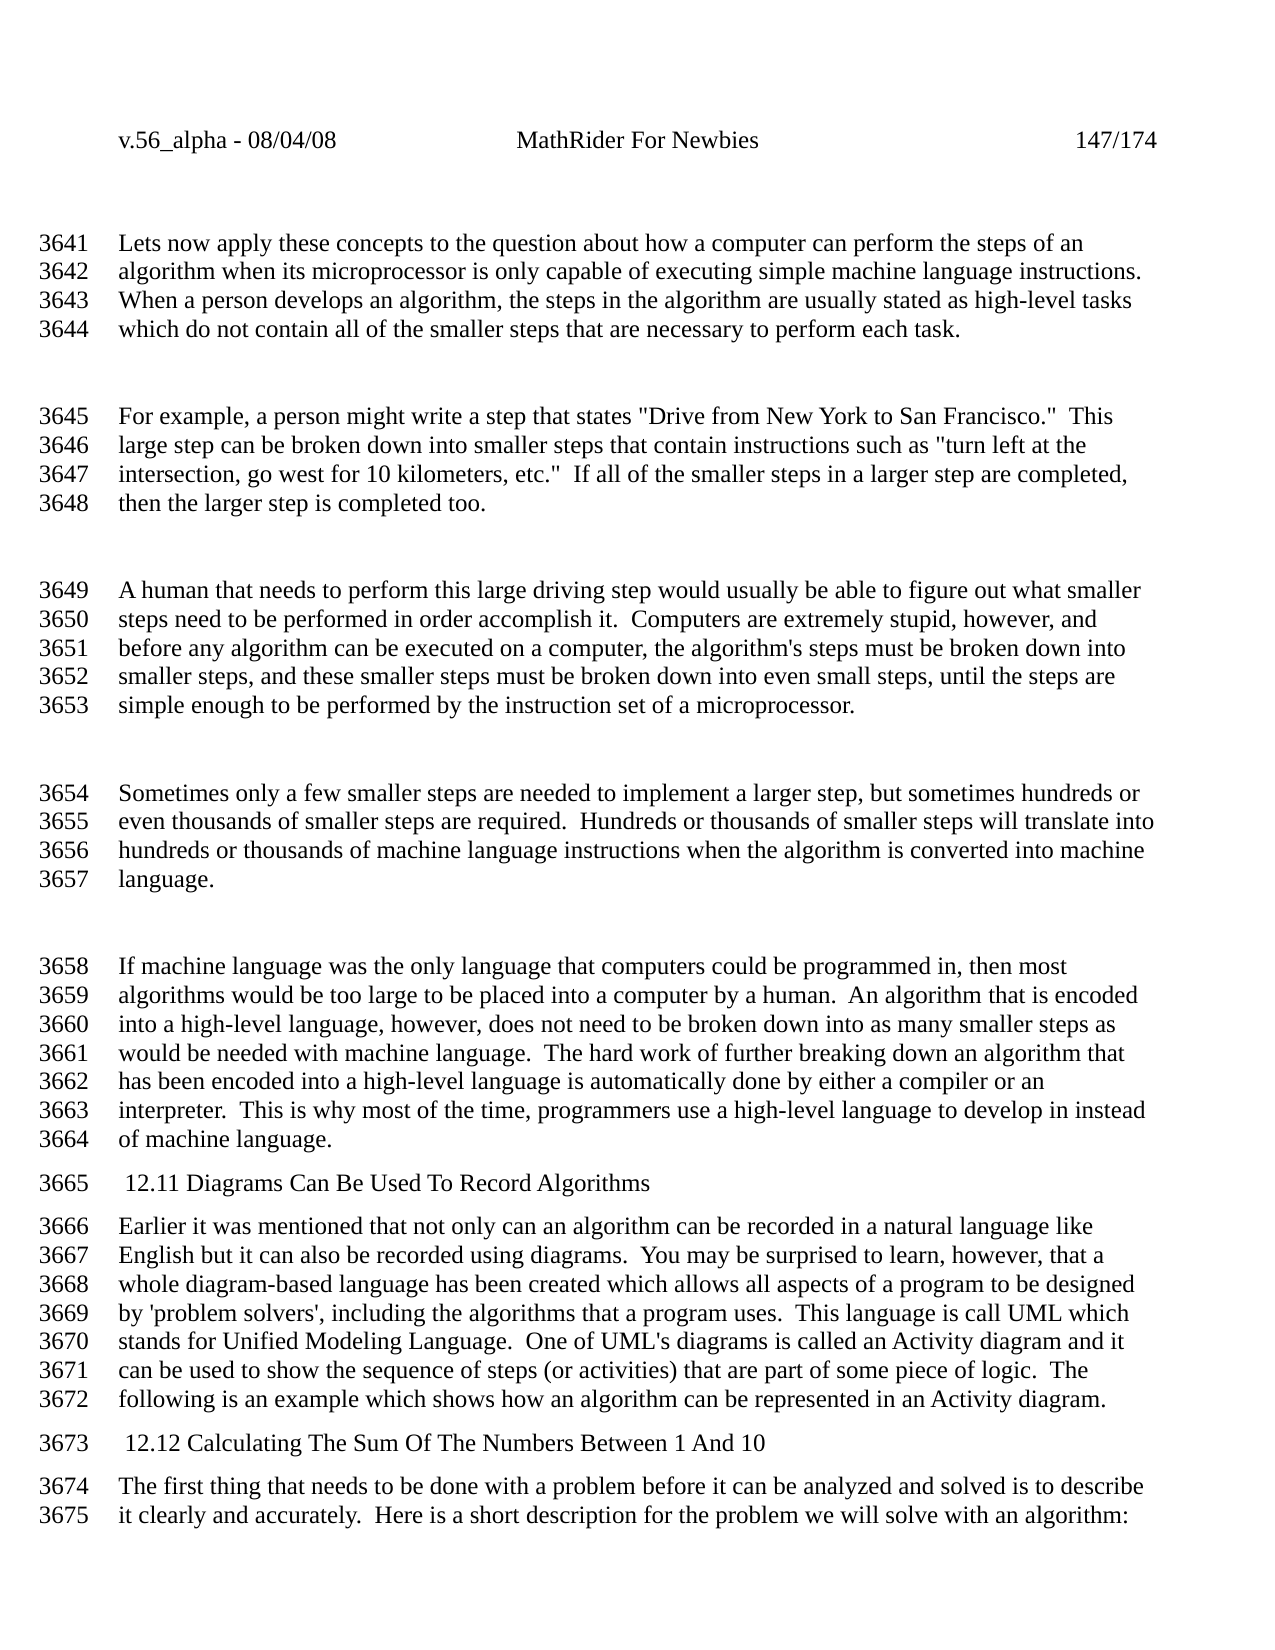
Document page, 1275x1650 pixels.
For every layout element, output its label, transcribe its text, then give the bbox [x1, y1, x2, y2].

text 12.12 Calculating The Sum Of The Numbers Between 1 And 10 [118, 1428, 1157, 1456]
text Lets now apply these concepts to the question about how a computer can perform the steps of an algorithm when its microprocessor is only capable of executing simple machine language instructions. When a person develops an algorithm, the steps in the algorithm are usually stated as high-level tasks which do not contain all of the smaller steps that are necessary to perform each task. [118, 228, 1157, 343]
text The first thing that needs to be done with a problem before it can be analyzed and solved is to describe it clearly and accurately. Here is a short description for the problem we will solve with an algorithm: [118, 1471, 1157, 1529]
text 12.11 Diagrams Can Be Used To Record Algorithms [118, 1168, 1157, 1196]
text For example, a person might write a step that states "Drive from New York to San Francisco." This large step can be broken down into smaller steps that contain instructions such as "turn left at the intersection, go west for 10 kilometers, etc." If all of the smaller steps in a larger step are completed, then the larger step is completed too. [118, 401, 1157, 516]
text Earlier it was mentioned that not only can an algorithm can be recorded in a natural language like English but it can also be recorded using diagrams. You may be surprised to learn, however, that a whole diagram-based language has been created which allows all aspects of a program to be designed by 'problem solvers', including the algorithms that a program uses. This language is call UML which stands for Unified Modeling Language. One of UML's diagrams is called an Activity diagram and it can be used to show the sequence of steps (or activities) that are part of some piece of logic. The following is an example which shows how an algorithm can be represented in an Activity diagram. [118, 1211, 1157, 1413]
text If machine language was the only language that computers could be programmed in, then most algorithms would be too large to be placed into a computer by a human. An algorithm that is encoded into a high-level language, however, does not need to be broken down into as many smaller steps as would be needed with machine language. The hard work of further breaking down an algorithm that has been encoded into a high-level language is automatically done by either a compiler or an interpreter. This is why most of the time, programmers use a high-level language to develop in instead of machine language. [118, 951, 1157, 1153]
text Sometimes only a few smaller steps are needed to implement a larger step, but sometimes hundreds or even thousands of smaller steps are required. Hundreds or thousands of smaller steps will translate into hundreds or thousands of machine language instructions when the algorithm is converted into machine language. [118, 778, 1157, 893]
text A human that needs to perform this large driving step would usually be able to figure out what smaller steps need to be performed in order accomplish it. Computers are extremely stupid, however, and before any algorithm can be executed on a computer, the algorithm's steps must be broken down into smaller steps, and these smaller steps must be broken down into even small steps, until the steps are simple enough to be performed by the instruction set of a microprocessor. [118, 575, 1157, 719]
